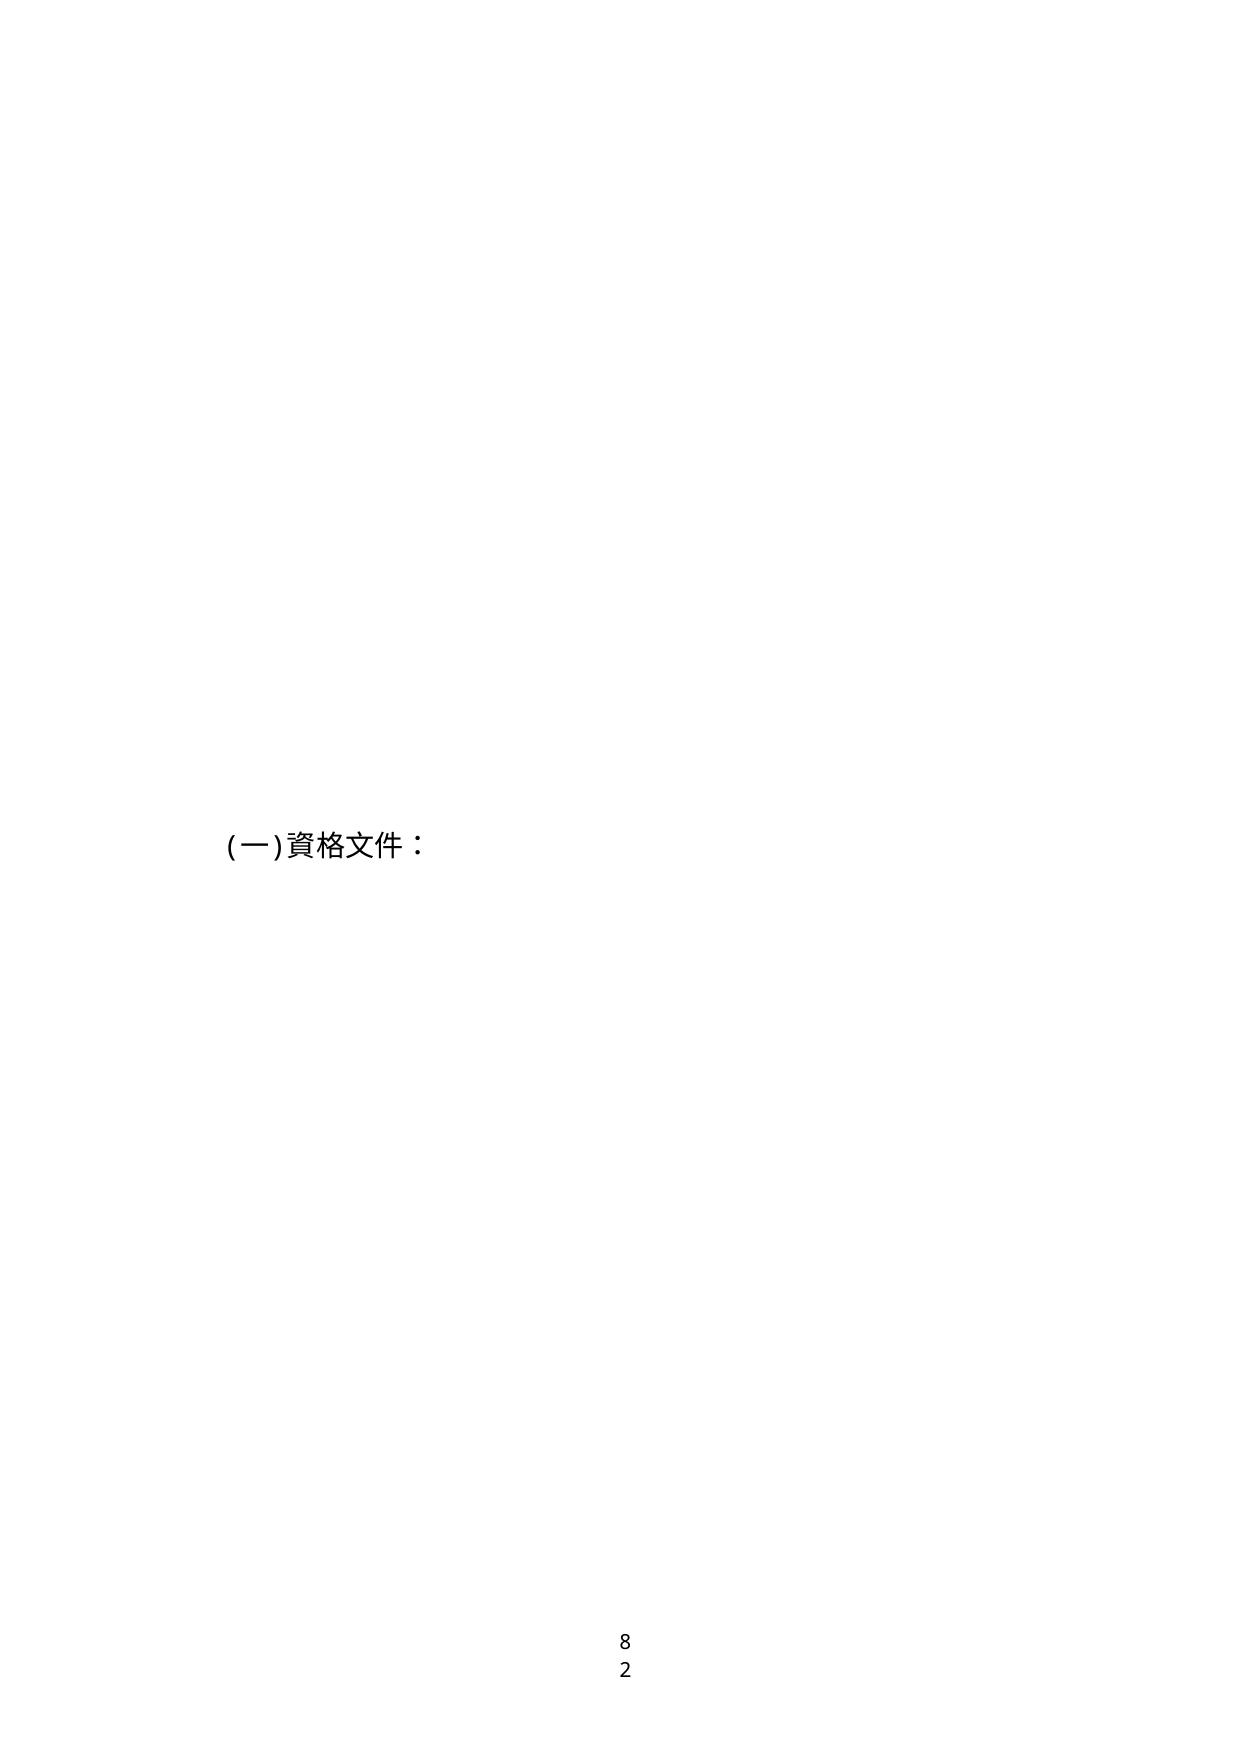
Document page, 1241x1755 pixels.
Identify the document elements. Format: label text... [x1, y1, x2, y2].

text (一)資格文件： [205, 826, 1110, 864]
